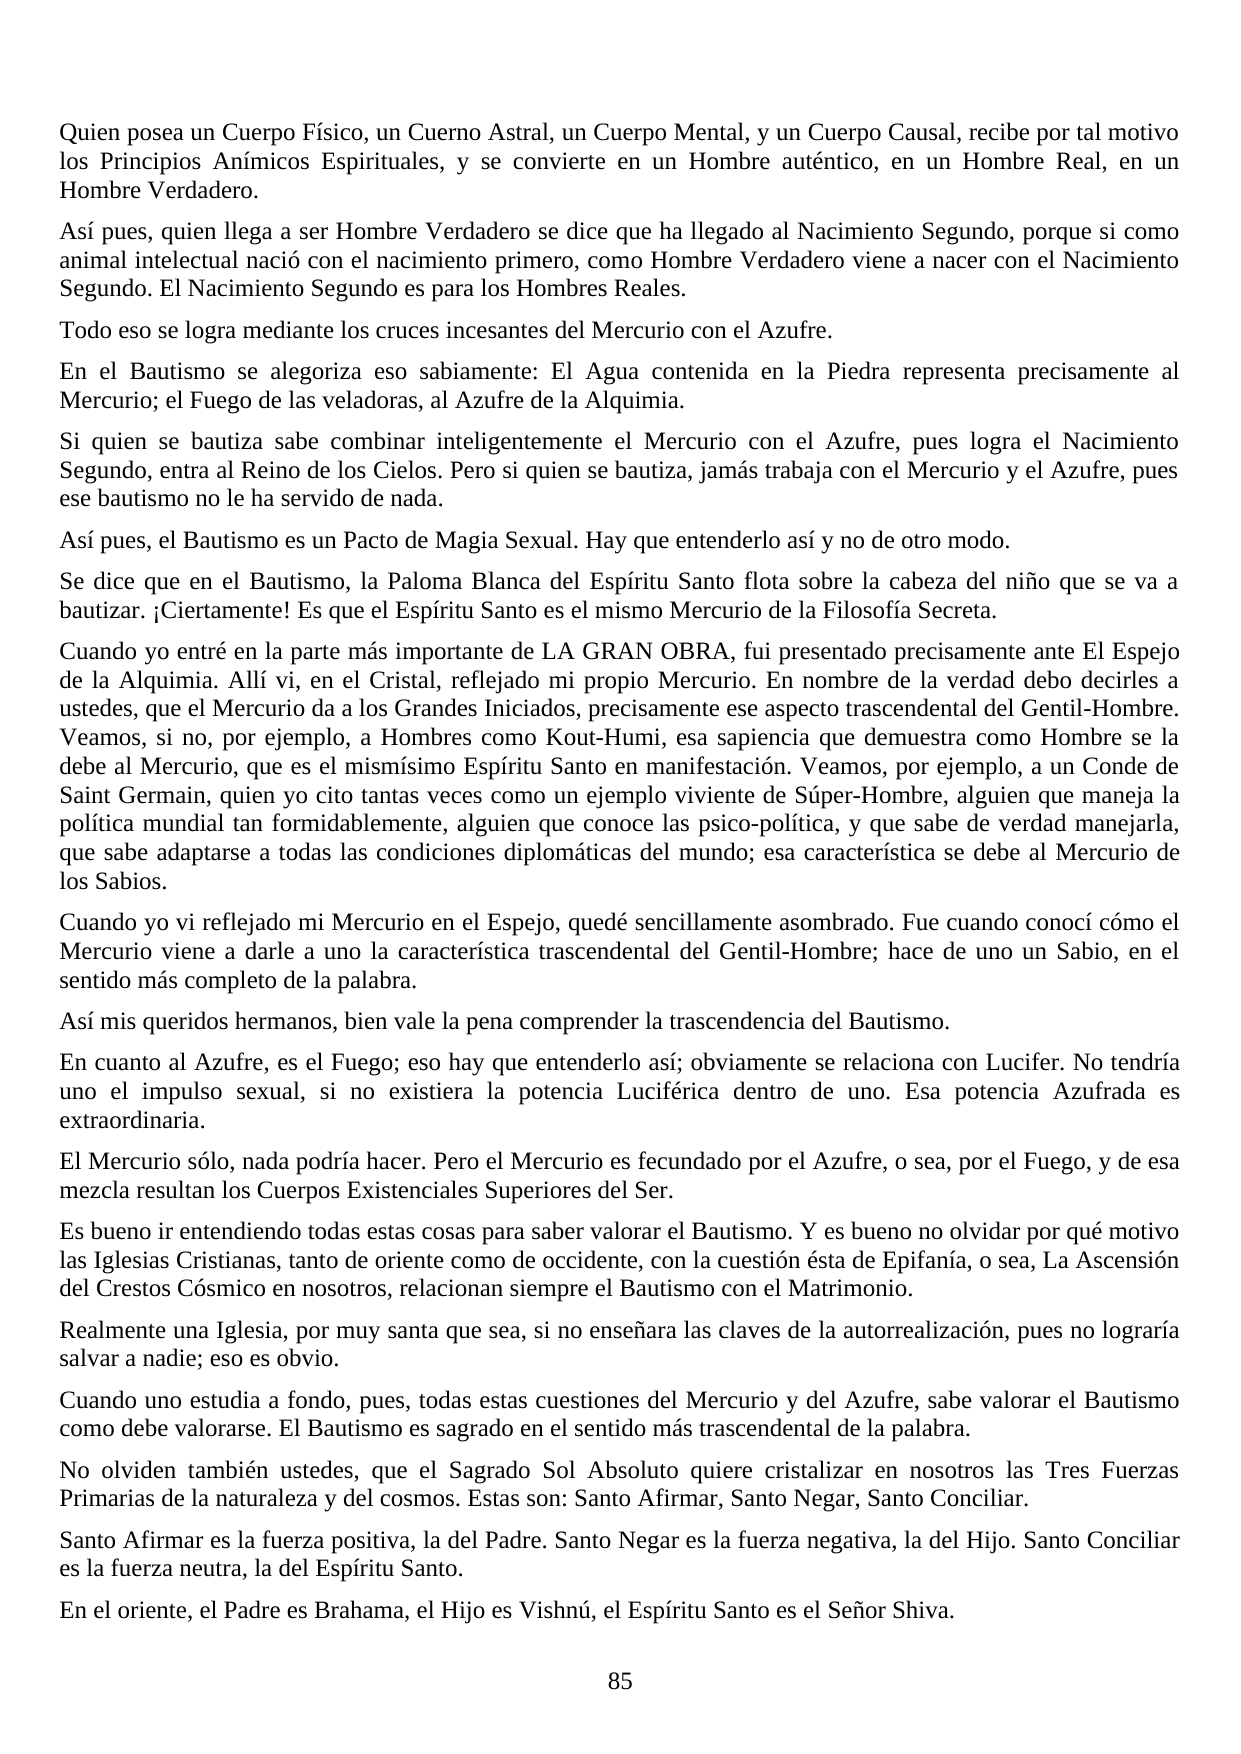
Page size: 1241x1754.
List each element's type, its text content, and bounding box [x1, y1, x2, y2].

text Realmente una Iglesia, por muy santa que sea, si no enseñara las claves de la autorrealización, pues no lograría salvar a nadie; eso es obvio. [59, 1315, 1181, 1372]
text Si quien se bautiza sabe combinar inteligentemente el Mercurio con el Azufre, pues logra el Nacimiento Segundo, entra al Reino de los Cielos. Pero si quien se bautiza, jamás trabaja con el Mercurio y el Azufre, pues ese bautismo no le ha servido de nada. [59, 426, 1181, 512]
text Se dice que en el Bautismo, la Paloma Blanca del Espíritu Santo flota sobre la cabeza del niño que se va a bautizar. ¡Ciertamente! Es que el Espíritu Santo es el mismo Mercurio de la Filosofía Secreta. [59, 566, 1181, 623]
text Cuando yo entré en la parte más importante de LA GRAN OBRA, fui presentado precisamente ante El Espejo de la Alquimia. Allí vi, en el Cristal, reflejado mi propio Mercurio. En nombre de la verdad debo decirles a ustedes, que el Mercurio da a los Grandes Iniciados, precisamente ese aspecto trascendental del Gentil-Hombre. Veamos, si no, por ejemplo, a Hombres como Kout-Humi, esa sapiencia que demuestra como Hombre se la debe al Mercurio, que es el mismísimo Espíritu Santo en manifestación. Veamos, por ejemplo, a un Conde de Saint Germain, quien yo cito tantas veces como un ejemplo viviente de Súper-Hombre, alguien que maneja la política mundial tan formidablemente, alguien que conoce las psico-política, y que sabe de verdad manejarla, que sabe adaptarse a todas las condiciones diplomáticas del mundo; esa característica se debe al Mercurio de los Sabios. [59, 636, 1181, 895]
text Santo Afirmar es la fuerza positiva, la del Padre. Santo Negar es la fuerza negativa, la del Hijo. Santo Conciliar es la fuerza neutra, la del Espíritu Santo. [59, 1525, 1181, 1582]
text En el Bautismo se alegoriza eso sabiamente: El Agua contenida en la Piedra representa precisamente al Mercurio; el Fuego de las veladoras, al Azufre de la Alquimia. [59, 356, 1181, 413]
text Cuando yo vi reflejado mi Mercurio en el Espejo, quedé sencillamente asombrado. Fue cuando conocí cómo el Mercurio viene a darle a uno la característica trascendental del Gentil-Hombre; hace de uno un Sabio, en el sentido más completo de la palabra. [59, 907, 1181, 993]
text Así pues, el Bautismo es un Pacto de Magia Sexual. Hay que entenderlo así y no de otro modo. [59, 525, 1181, 553]
text Es bueno ir entendiendo todas estas cosas para saber valorar el Bautismo. Y es bueno no olvidar por qué motivo las Iglesias Cristianas, tanto de oriente como de occidente, con la cuestión ésta de Epifanía, o sea, La Ascensión del Crestos Cósmico en nosotros, relacionan siempre el Bautismo con el Matrimonio. [59, 1216, 1181, 1302]
text Todo eso se logra mediante los cruces incesantes del Mercurio con el Azufre. [59, 315, 1181, 343]
text No olviden también ustedes, que el Sagrado Sol Absoluto quiere cristalizar en nosotros las Tres Fuerzas Primarias de la naturaleza y del cosmos. Estas son: Santo Afirmar, Santo Negar, Santo Conciliar. [59, 1455, 1181, 1512]
text Quien posea un Cuerpo Físico, un Cuerno Astral, un Cuerpo Mental, y un Cuerpo Causal, recibe por tal motivo los Principios Anímicos Espirituales, y se convierte en un Hombre auténtico, en un Hombre Real, en un Hombre Verdadero. [59, 117, 1181, 203]
text En cuanto al Azufre, es el Fuego; eso hay que entenderlo así; obviamente se relaciona con Lucifer. No tendría uno el impulso sexual, si no existiera la potencia Luciférica dentro de uno. Esa potencia Azufrada es extraordinaria. [59, 1047, 1181, 1133]
text Así mis queridos hermanos, bien vale la pena comprender la trascendencia del Bautismo. [59, 1006, 1181, 1035]
text En el oriente, el Padre es Brahama, el Hijo es Vishnú, el Espíritu Santo es el Señor Shiva. [59, 1595, 1181, 1623]
text El Mercurio sólo, nada podría hacer. Pero el Mercurio es fecundado por el Azufre, o sea, por el Fuego, y de esa mezcla resultan los Cuerpos Existenciales Superiores del Ser. [59, 1146, 1181, 1203]
text Cuando uno estudia a fondo, pues, todas estas cuestiones del Mercurio y del Azufre, sabe valorar el Bautismo como debe valorarse. El Bautismo es sagrado en el sentido más trascendental de la palabra. [59, 1385, 1181, 1442]
text Así pues, quien llega a ser Hombre Verdadero se dice que ha llegado al Nacimiento Segundo, porque si como animal intelectual nació con el nacimiento primero, como Hombre Verdadero viene a nacer con el Nacimiento Segundo. El Nacimiento Segundo es para los Hombres Reales. [59, 216, 1181, 302]
